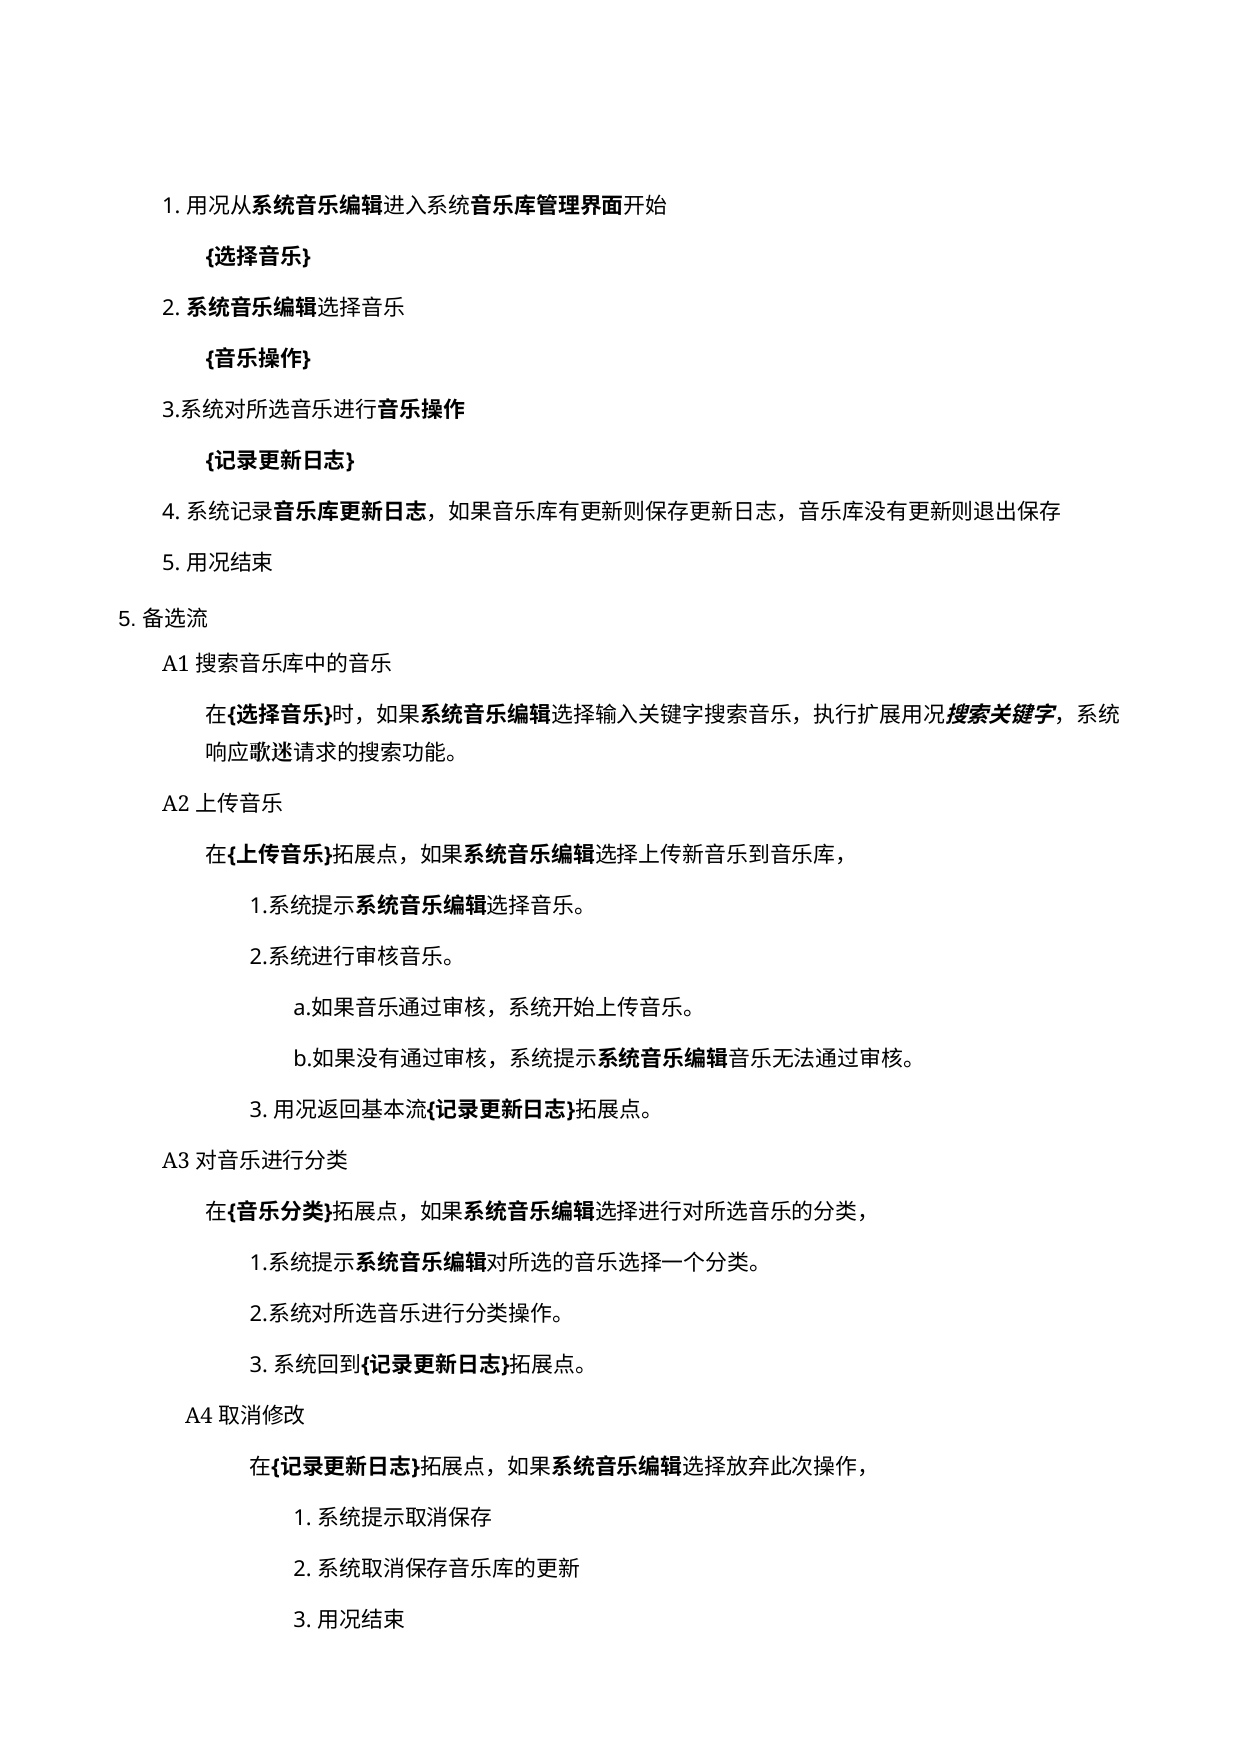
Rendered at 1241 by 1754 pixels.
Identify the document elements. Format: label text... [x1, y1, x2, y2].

text a.如果音乐通过审核，系统开始上传音乐。 [118, 990, 1122, 1022]
text 1.系统提示系统音乐编辑对所选的音乐选择一个分类。 [118, 1245, 1122, 1277]
text A4 取消修改 [118, 1398, 1122, 1430]
text 1. 系统提示取消保存 [118, 1500, 1122, 1532]
text 在{记录更新日志}拓展点，如果系统音乐编辑选择放弃此次操作， [118, 1449, 1122, 1481]
text 5. 用况结束 [118, 545, 1122, 577]
text 在{选择音乐}时，如果系统音乐编辑选择输入关键字搜索音乐，执行扩展用况搜索关键字，系统 响应歌迷请求的搜索功能。 [118, 697, 1122, 766]
text {记录更新日志} [118, 443, 1122, 474]
text 在{上传音乐}拓展点，如果系统音乐编辑选择上传新音乐到音乐库， [118, 837, 1122, 868]
text 在{音乐分类}拓展点，如果系统音乐编辑选择进行对所选音乐的分类， [118, 1194, 1122, 1226]
text 3. 系统回到{记录更新日志}拓展点。 [118, 1347, 1122, 1379]
text 3. 用况结束 [118, 1602, 1122, 1634]
text {音乐操作} [118, 341, 1122, 372]
subtitle 备选流 [118, 601, 1122, 633]
text 3.系统对所选音乐进行音乐操作 [118, 392, 1122, 423]
text 2.系统对所选音乐进行分类操作。 [118, 1296, 1122, 1328]
text {选择音乐} [118, 239, 1122, 270]
text 2. 系统音乐编辑选择音乐 [118, 290, 1122, 321]
text 1. 用况从系统音乐编辑进入系统音乐库管理界面开始 [118, 188, 1122, 219]
text b.如果没有通过审核，系统提示系统音乐编辑音乐无法通过审核。 [118, 1041, 1122, 1073]
text 4. 系统记录音乐库更新日志，如果音乐库有更新则保存更新日志，音乐库没有更新则退出保存 [118, 494, 1122, 526]
text A1 搜索音乐库中的音乐 [118, 646, 1122, 677]
text 2.系统进行审核音乐。 [118, 939, 1122, 971]
text 1.系统提示系统音乐编辑选择音乐。 [118, 888, 1122, 919]
text 3. 用况返回基本流{记录更新日志}拓展点。 [118, 1092, 1122, 1124]
text A2 上传音乐 [118, 786, 1122, 817]
text A3 对音乐进行分类 [118, 1143, 1122, 1175]
text 2. 系统取消保存音乐库的更新 [118, 1551, 1122, 1583]
